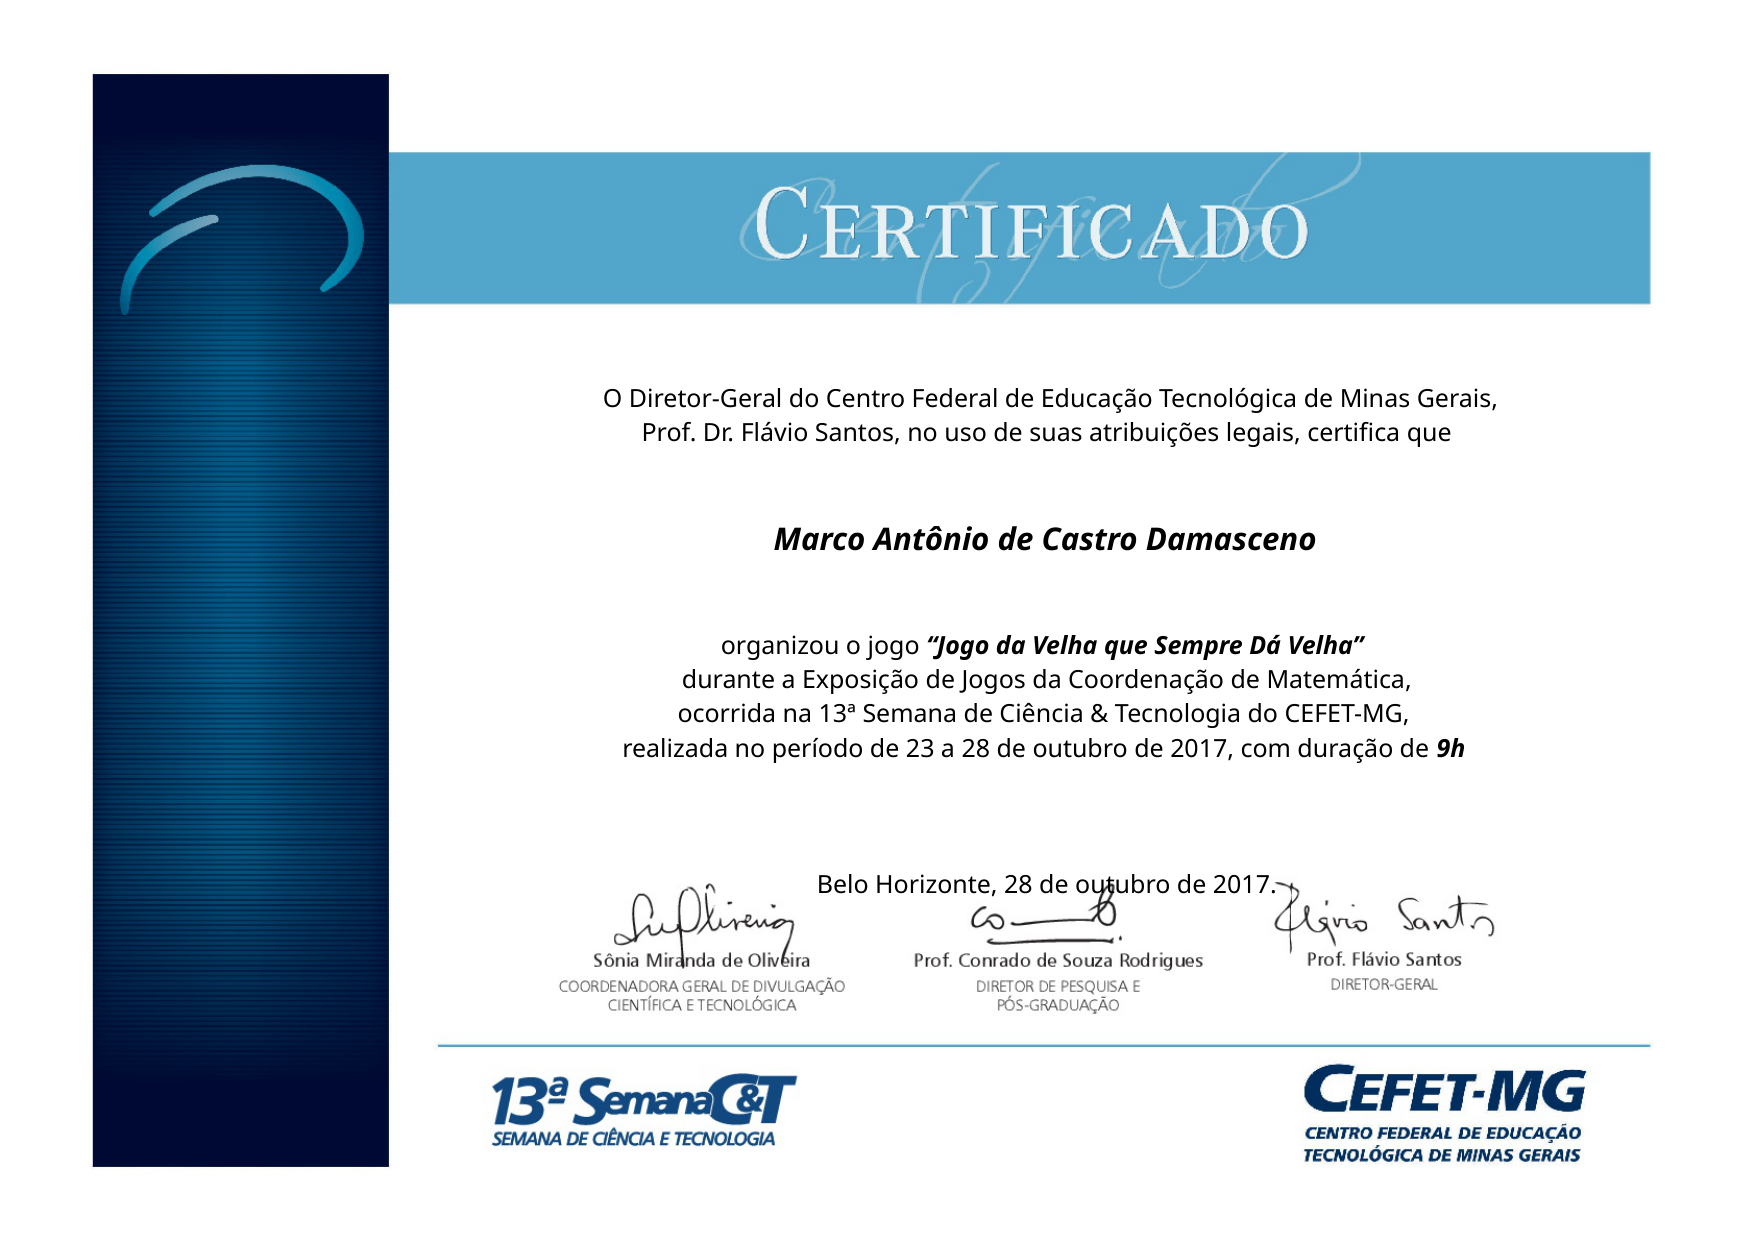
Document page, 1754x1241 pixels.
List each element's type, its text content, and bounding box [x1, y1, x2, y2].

text realizada no período de 23 a 28 de outubro de 2017, com duração de 9h [340, 730, 1754, 764]
picture [476, 764, 1277, 866]
text Prof. Dr. Flávio Santos, no uso de suas atribuições legais, certifica que [340, 415, 1754, 449]
text durante a Exposição de Jogos da Coordenação de Matemática, [340, 662, 1754, 696]
picture [476, 901, 1277, 1021]
text O Diretor-Geral do Centro Federal de Educação Tecnológica de Minas Gerais, [0, 381, 1754, 415]
text organizou o jogo “Jogo da Velha que Sempre Dá Velha” [340, 628, 1754, 662]
text ocorrida na 13ª Semana de Ciência & Tecnologia do CEFET-MG, [340, 696, 1754, 730]
text Marco Antônio de Castro Damasceno [340, 517, 1754, 560]
text Belo Horizonte, 28 de outubro de 2017. [340, 866, 1754, 901]
picture [476, 560, 1277, 628]
picture [476, 449, 1277, 517]
picture [476, 220, 1277, 381]
